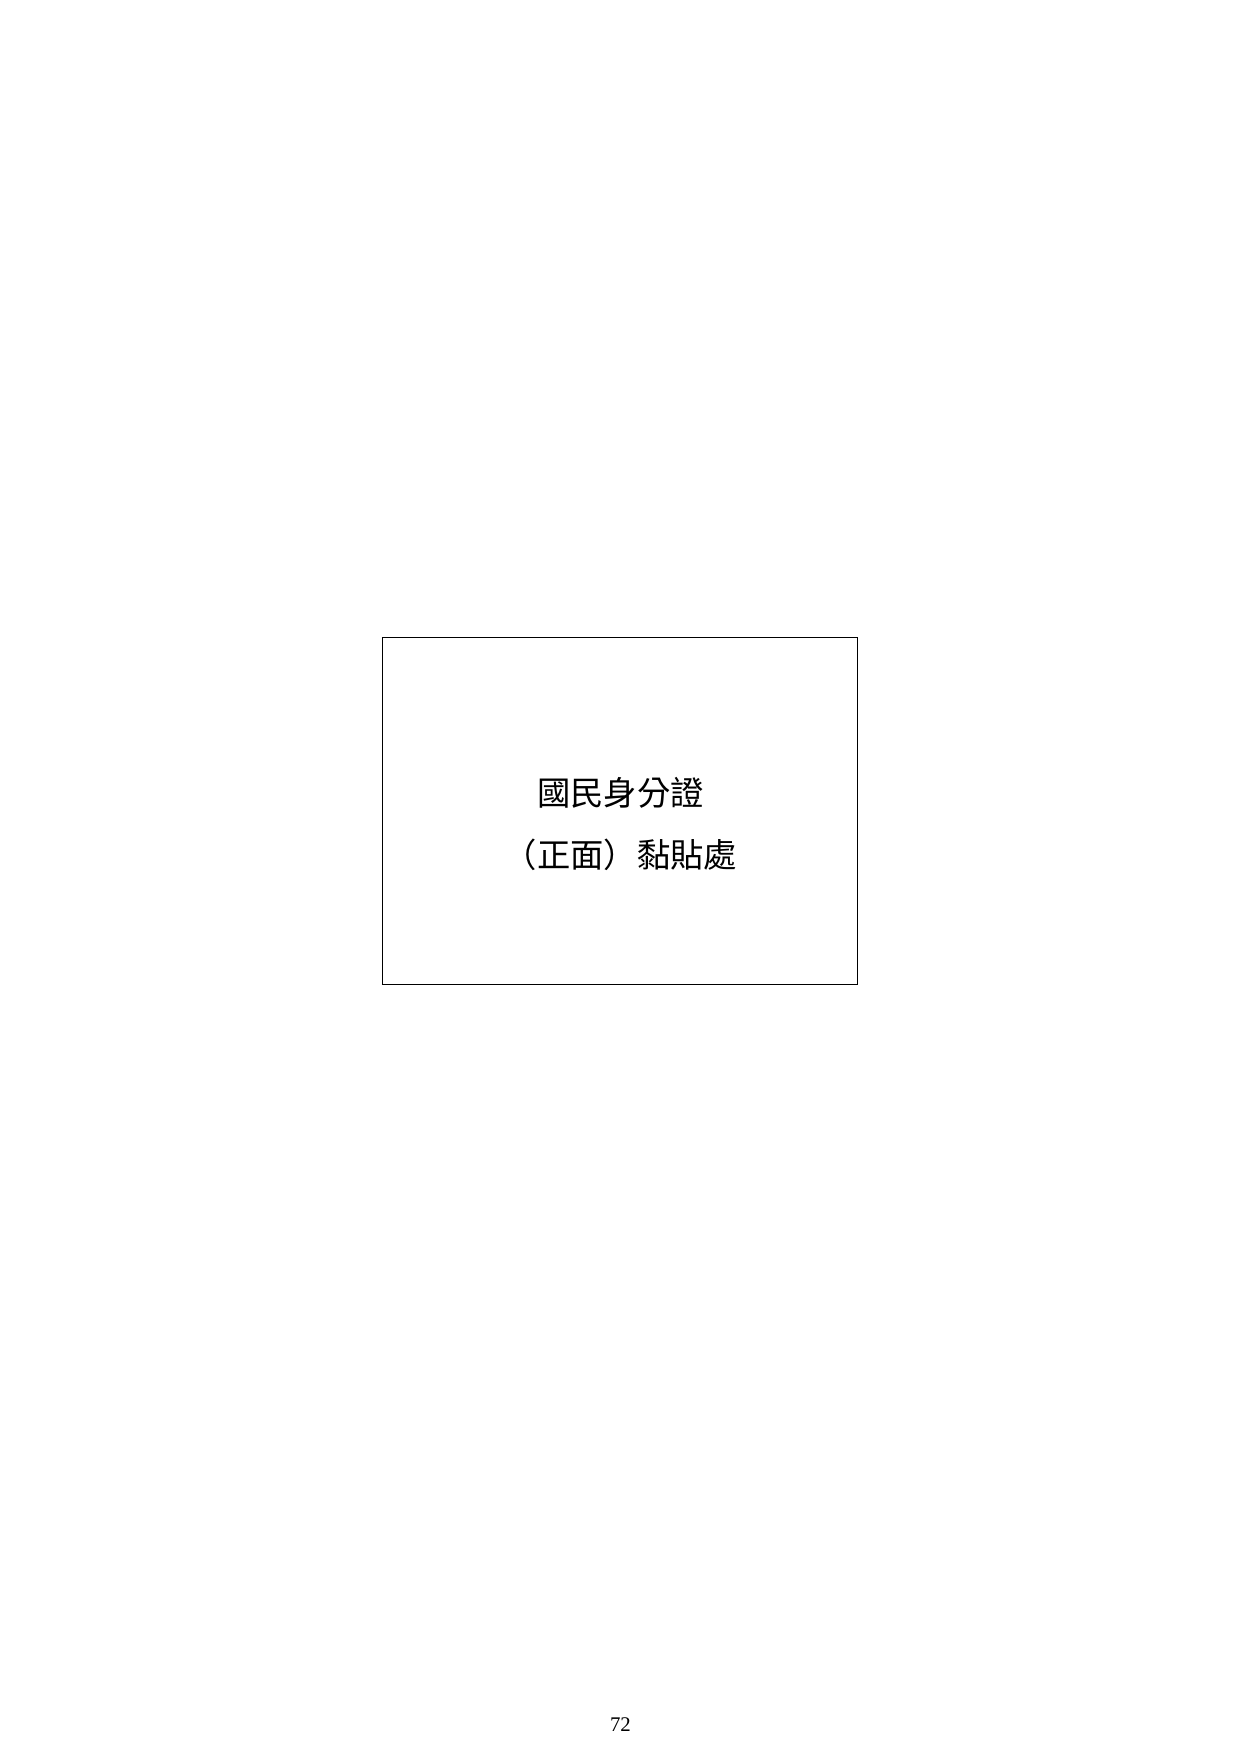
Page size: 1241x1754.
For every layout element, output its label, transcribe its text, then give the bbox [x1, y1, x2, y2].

table_header 國民身分證 （正面）黏貼處 [383, 638, 857, 984]
